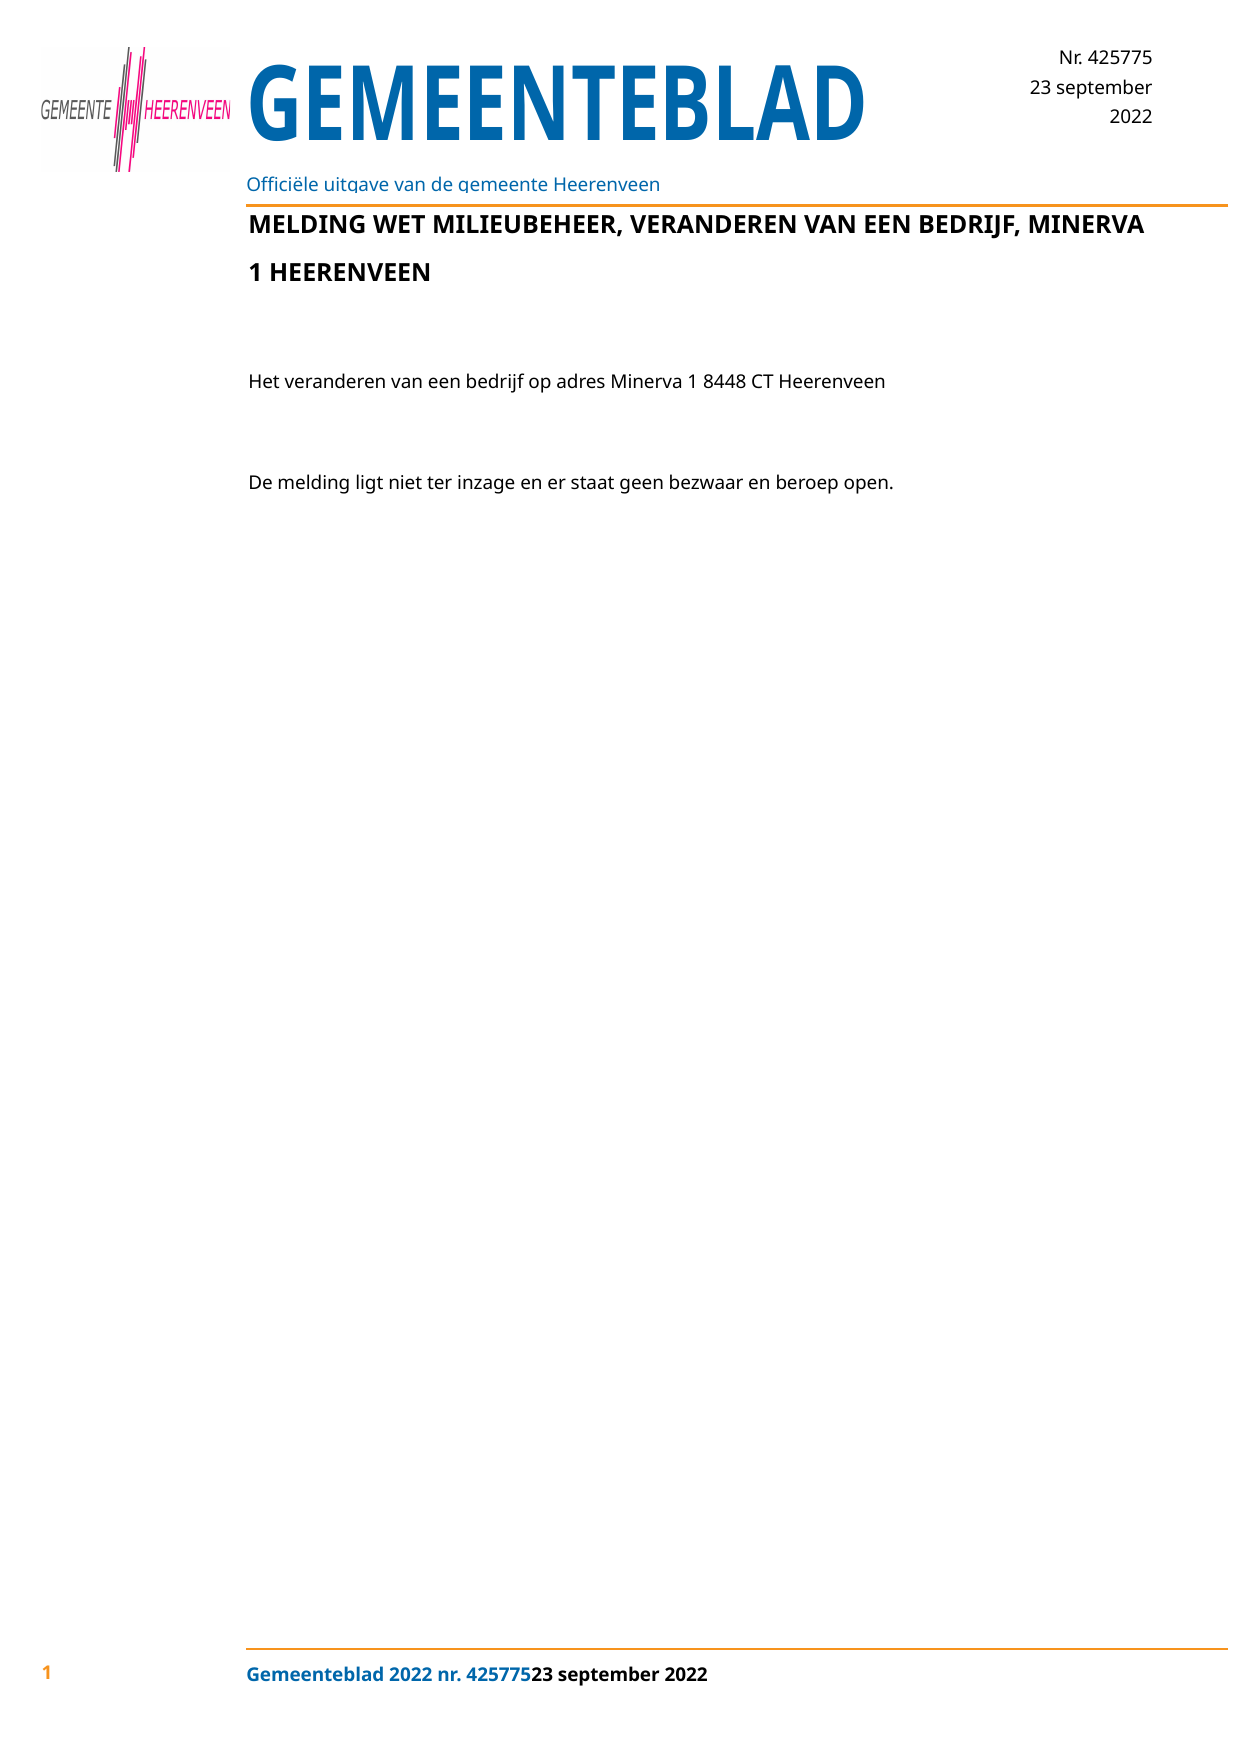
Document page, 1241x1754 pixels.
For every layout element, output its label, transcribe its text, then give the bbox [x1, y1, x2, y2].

picture [41, 47, 231, 172]
text De melding ligt niet ter inzage en er staat geen bezwaar en beroep open. [248, 469, 1152, 495]
text MELDING WET MILIEUBEHEER, VERANDEREN VAN EEN BEDRIJF, MINERVA 1 HEERENVEEN [248, 207, 1152, 288]
text Het veranderen van een bedrijf op adres Minerva 1 8448 CT Heerenveen [248, 368, 1152, 394]
